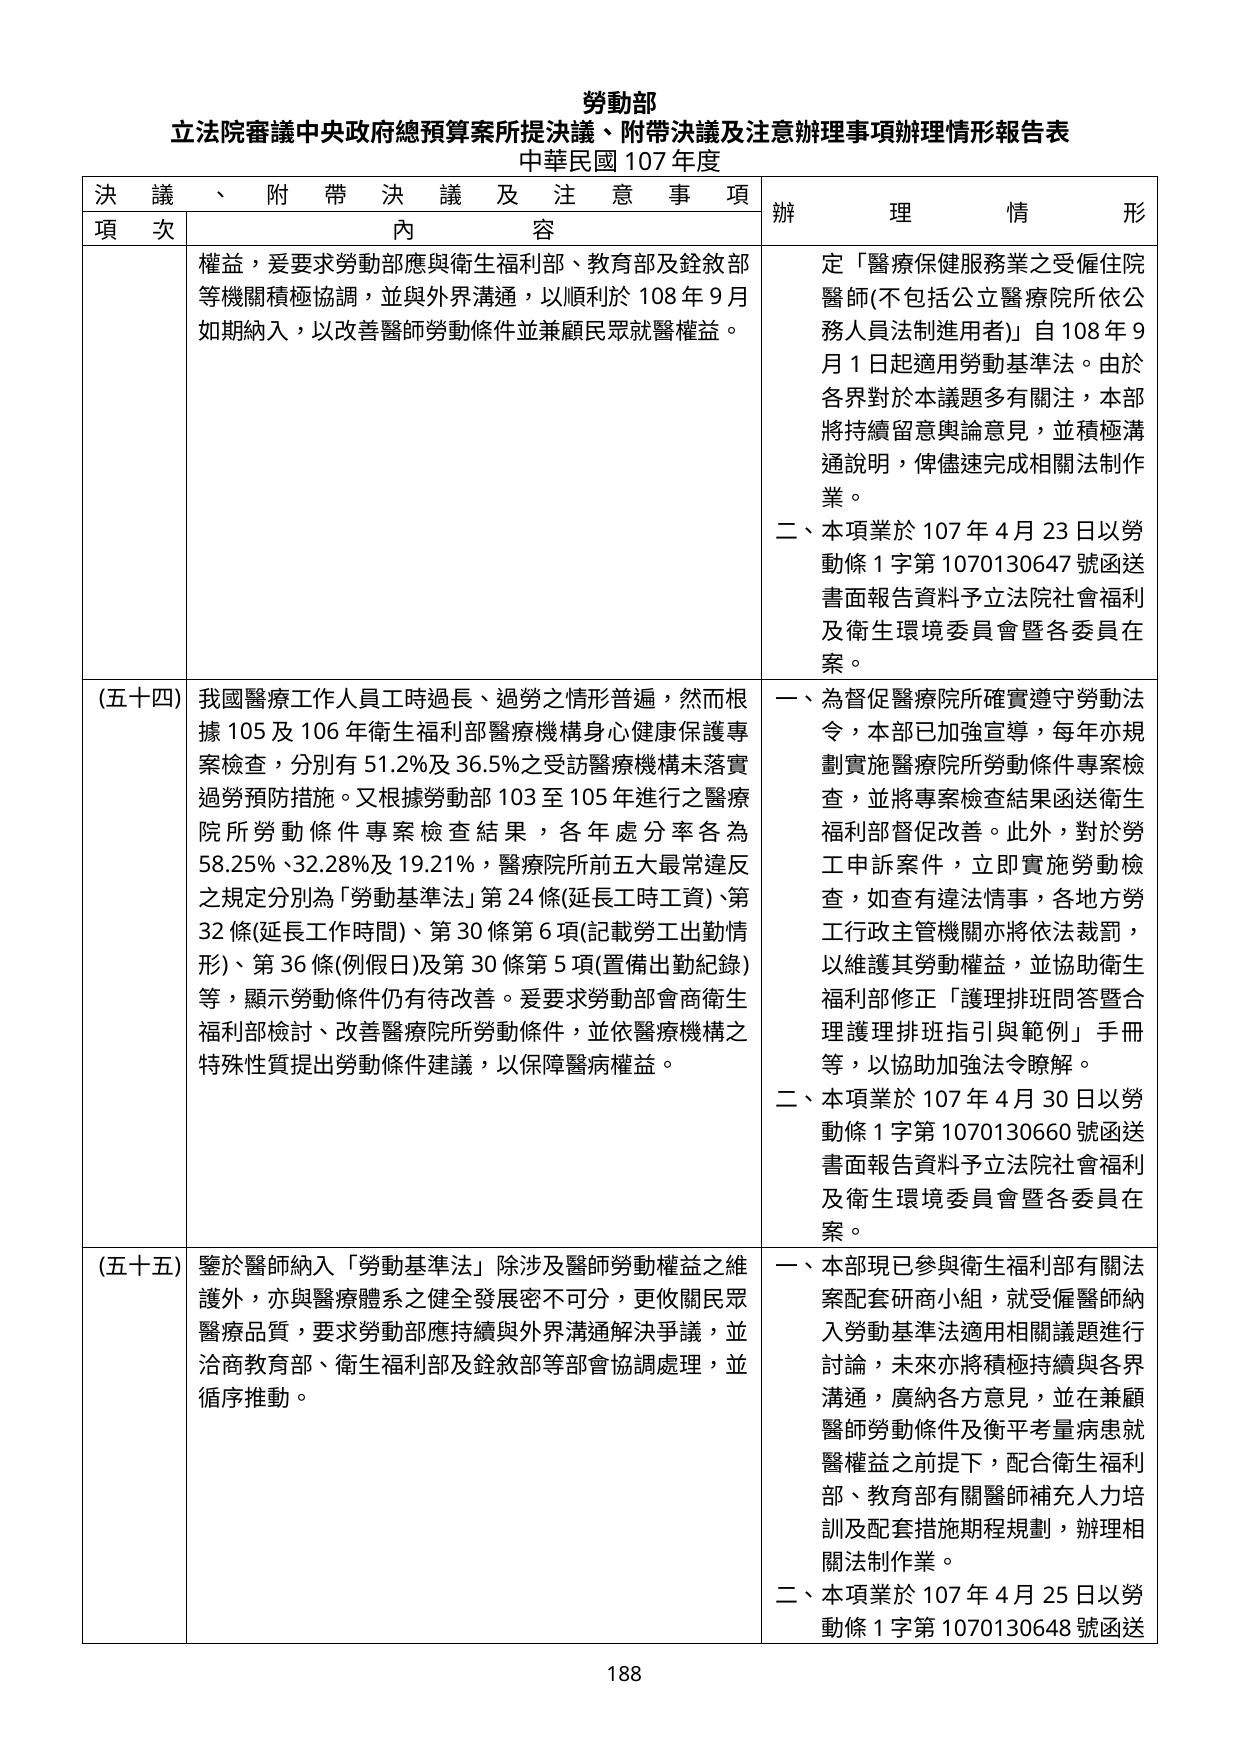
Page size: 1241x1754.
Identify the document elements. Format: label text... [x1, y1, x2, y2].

table_cell 項次 [83, 212, 186, 245]
table_cell (五十五) [83, 1248, 186, 1643]
table_cell 我國醫療工作人員工時過長、過勞之情形普遍，然而根據105及106年衛生福利部醫療機構身心健康保護專案檢查，分別有51.2%及36.5%之受訪醫療機構未落實過勞預防措施。又根據勞動部103至105年進行之醫療院所勞動條件專案檢查結果，各年處分率各為58.25%、32.28%及19.21%，醫療院所前五大最常違反之規定分別為「勞動基準法」第24條(延長工時工資)、第32條(延長工作時間)、第30條第6項(記載勞工出勤情形)、第36條(例假日)及第30條第5項(置備出勤紀錄)等，顯示勞動條件仍有待改善。爰要求勞動部會商衛生福利部檢討、改善醫療院所勞動條件，並依醫療機構之特殊性質提出勞動條件建議，以保障醫病權益。 [187, 680, 761, 1247]
table_cell (五十四) [83, 680, 186, 1247]
table_cell 權益，爰要求勞動部應與衛生福利部、教育部及銓敘部等機關積極協調，並與外界溝通，以順利於108年9月如期納入，以改善醫師勞動條件並兼顧民眾就醫權益。 [187, 246, 761, 679]
table_header 決議、附帶決議及注意事項 [83, 177, 761, 211]
table_cell 本部現已參與衛生福利部有關法案配套研商小組，就受僱醫師納入勞動基準法適用相關議題進行討論，未來亦將積極持續與各界溝通，廣納各方意見，並在兼顧醫師勞動條件及衡平考量病患就醫權益之前提下，配合衛生福利部、教育部有關醫師補充人力培訓及配套措施期程規劃，辦理相關法制作業。 本項業於107年4月25日以勞動條1字第1070130648號函送 [762, 1248, 1157, 1643]
table_cell [83, 246, 186, 679]
table_cell 為督促醫療院所確實遵守勞動法令，本部已加強宣導，每年亦規劃實施醫療院所勞動條件專案檢查，並將專案檢查結果函送衛生福利部督促改善。此外，對於勞工申訴案件，立即實施勞動檢查，如查有違法情事，各地方勞工行政主管機關亦將依法裁罰，以維護其勞動權益，並協助衛生福利部修正「護理排班問答暨合理護理排班指引與範例」手冊等，以協助加強法令瞭解。 本項業於107年4月30日以勞動條1字第1070130660號函送書面報告資料予立法院社會福利及衛生環境委員會暨各委員在案。 [762, 680, 1157, 1247]
table_cell 定「醫療保健服務業之受僱住院醫師(不包括公立醫療院所依公務人員法制進用者)」自108年9月1日起適用勞動基準法。由於各界對於本議題多有關注，本部將持續留意輿論意見，並積極溝通說明，俾儘速完成相關法制作業。 本項業於107年4月23日以勞動條1字第1070130647號函送書面報告資料予立法院社會福利及衛生環境委員會暨各委員在案。 [762, 246, 1157, 679]
table_header 辦理情形 [762, 177, 1157, 245]
table_cell 鑒於醫師納入「勞動基準法」除涉及醫師勞動權益之維護外，亦與醫療體系之健全發展密不可分，更攸關民眾醫療品質，要求勞動部應持續與外界溝通解決爭議，並洽商教育部、衛生福利部及銓敘部等部會協調處理，並循序推動。 [187, 1248, 761, 1643]
table_cell 內 容 [187, 212, 761, 245]
